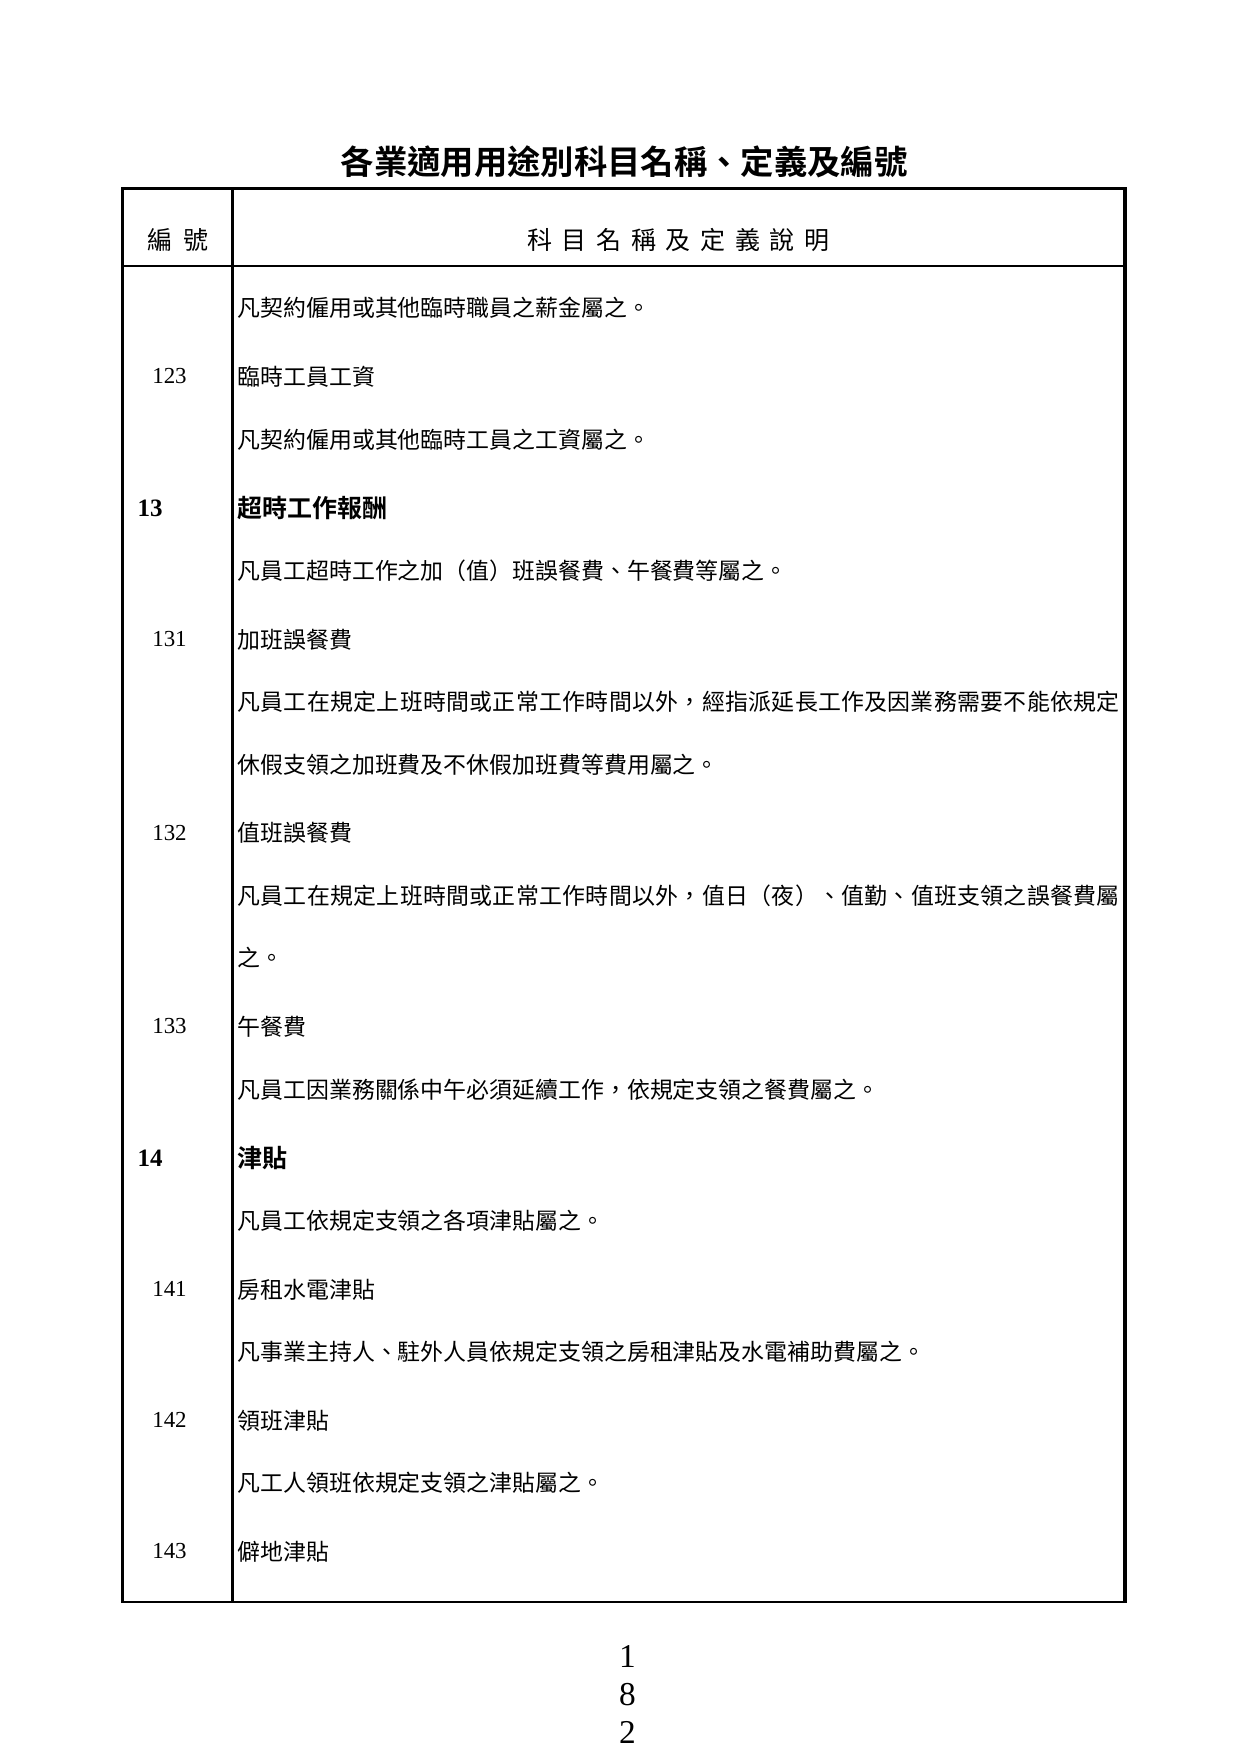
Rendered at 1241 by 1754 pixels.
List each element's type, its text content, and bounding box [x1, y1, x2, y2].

table_cell 123 [124, 334, 231, 465]
table_cell 僻地津貼 [234, 1509, 1123, 1601]
table_cell 午餐費 凡員工因業務關係中午必須延續工作，依規定支領之餐費屬之。 [234, 984, 1123, 1115]
table_cell 編 號 [124, 190, 231, 265]
table_cell [115, 984, 121, 1115]
table_cell [115, 334, 121, 465]
table_cell [115, 265, 121, 334]
table_cell 科 目 名 稱 及 定 義 說 明 [234, 190, 1123, 265]
table_cell 凡契約僱用或其他臨時職員之薪金屬之。 [234, 267, 1123, 334]
table_cell 值班誤餐費 凡員工在規定上班時間或正常工作時間以外，值日（夜）、值勤、值班支領之誤餐費屬之。 [234, 790, 1123, 984]
table_cell [115, 790, 121, 984]
table_cell [115, 1115, 121, 1247]
table_cell 143 [124, 1509, 231, 1601]
table_cell 臨時工員工資 凡契約僱用或其他臨時工員之工資屬之。 [234, 334, 1123, 465]
table_cell 142 [124, 1378, 231, 1509]
table_cell 141 [124, 1247, 231, 1378]
table_cell [115, 465, 121, 597]
table_cell [115, 1509, 121, 1601]
table_cell [115, 597, 121, 790]
table_cell [124, 267, 231, 334]
table_cell 132 [124, 790, 231, 984]
table_cell 超時工作報酬 凡員工超時工作之加（值）班誤餐費、午餐費等屬之。 [234, 465, 1123, 597]
table_cell 14 [124, 1115, 231, 1247]
table_cell 房租水電津貼 凡事業主持人、駐外人員依規定支領之房租津貼及水電補助費屬之。 [234, 1247, 1123, 1378]
table_cell 加班誤餐費 凡員工在規定上班時間或正常工作時間以外，經指派延長工作及因業務需要不能依規定休假支領之加班費及不休假加班費等費用屬之。 [234, 597, 1123, 790]
table_cell 13 [124, 465, 231, 597]
table_cell 131 [124, 597, 231, 790]
table_header 各業適用用途別科目名稱、定義及編號 [123, 112, 1125, 187]
table_cell [115, 1378, 121, 1509]
table_cell 領班津貼 凡工人領班依規定支領之津貼屬之。 [234, 1378, 1123, 1509]
table_cell 津貼 凡員工依規定支領之各項津貼屬之。 [234, 1115, 1123, 1247]
table_header [115, 112, 123, 187]
table_cell [115, 1247, 121, 1378]
table_cell 133 [124, 984, 231, 1115]
table_cell [115, 187, 121, 265]
